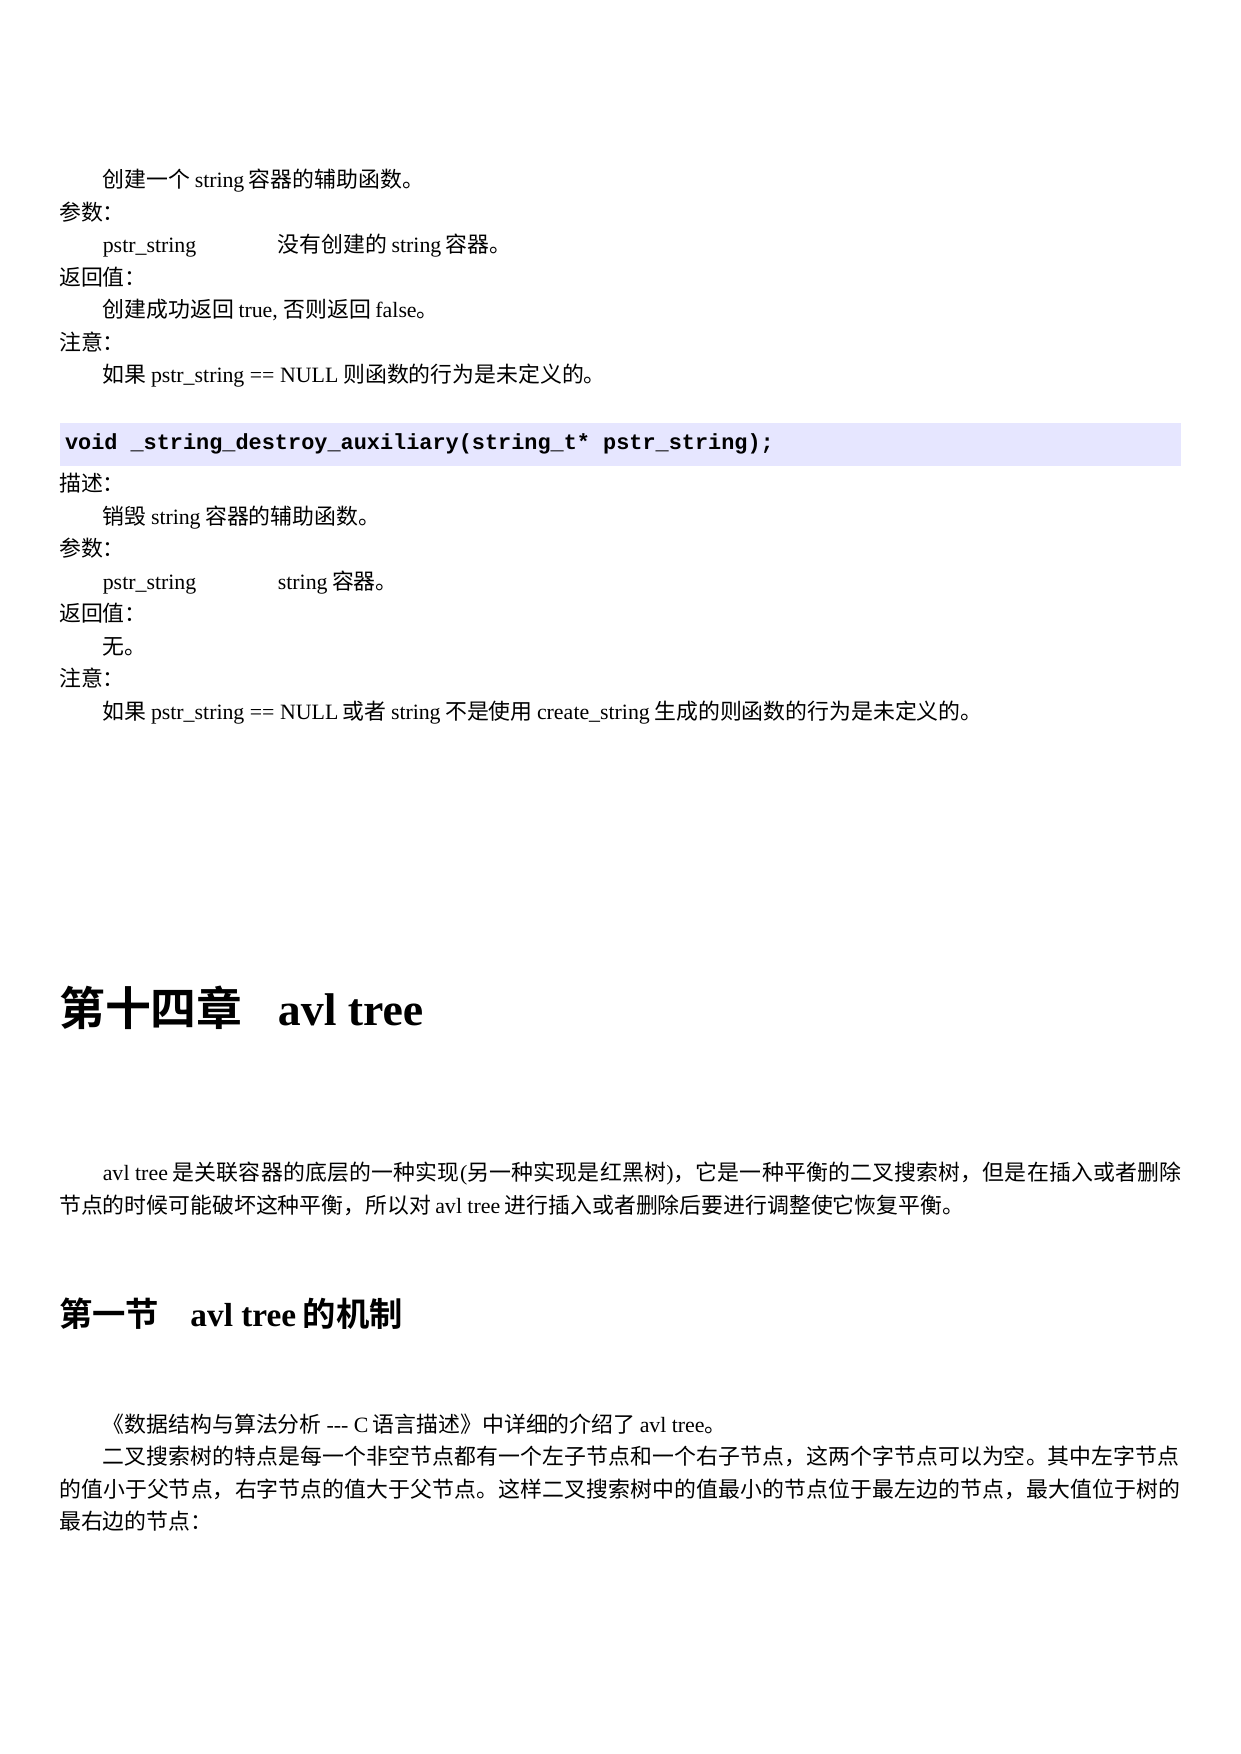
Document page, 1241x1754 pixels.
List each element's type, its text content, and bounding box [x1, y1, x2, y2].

text 销毁string容器的辅助函数。 [59, 498, 1181, 531]
text 返回值： [59, 259, 1181, 292]
table_header void _string_destroy_auxiliary(string_t* pstr_string); [60, 423, 1181, 466]
text 无。 [59, 628, 1181, 661]
text pstr_string string容器。 [59, 563, 1181, 596]
subtitle avl tree的机制 [59, 1279, 1181, 1344]
text 注意： [59, 324, 1181, 357]
text pstr_string 没有创建的string容器。 [59, 227, 1181, 259]
text 《数据结构与算法分析 --- C语言描述》中详细的介绍了avl tree。 [59, 1406, 1181, 1439]
subtitle avl tree [59, 956, 1181, 1054]
text 创建一个string容器的辅助函数。 [59, 162, 1181, 194]
text 如果pstr_string == NULL 则函数的行为是未定义的。 [59, 357, 1181, 389]
text 注意： [59, 661, 1181, 693]
text 创建成功返回true, 否则返回false。 [59, 292, 1181, 324]
text 描述： [59, 467, 1181, 498]
text 二叉搜索树的特点是每一个非空节点都有一个左子节点和一个右子节点，这两个字节点可以为空。其中左字节点的值小于父节点，右字节点的值大于父节点。这样二叉搜索树中的值最小的节点位于最左边的节点，最大值位于树的最右边的节点： [59, 1439, 1181, 1536]
text 如果pstr_string == NULL或者string不是使用create_string生成的则函数的行为是未定义的。 [59, 693, 1181, 726]
text 参数： [59, 531, 1181, 563]
text avl tree是关联容器的底层的一种实现(另一种实现是红黑树)，它是一种平衡的二叉搜索树，但是在插入或者删除节点的时候可能破坏这种平衡，所以对avl tree进行插入或者删除后要进行调整使它恢复平衡。 [59, 1155, 1181, 1220]
text 返回值： [59, 596, 1181, 628]
text 参数： [59, 194, 1181, 227]
